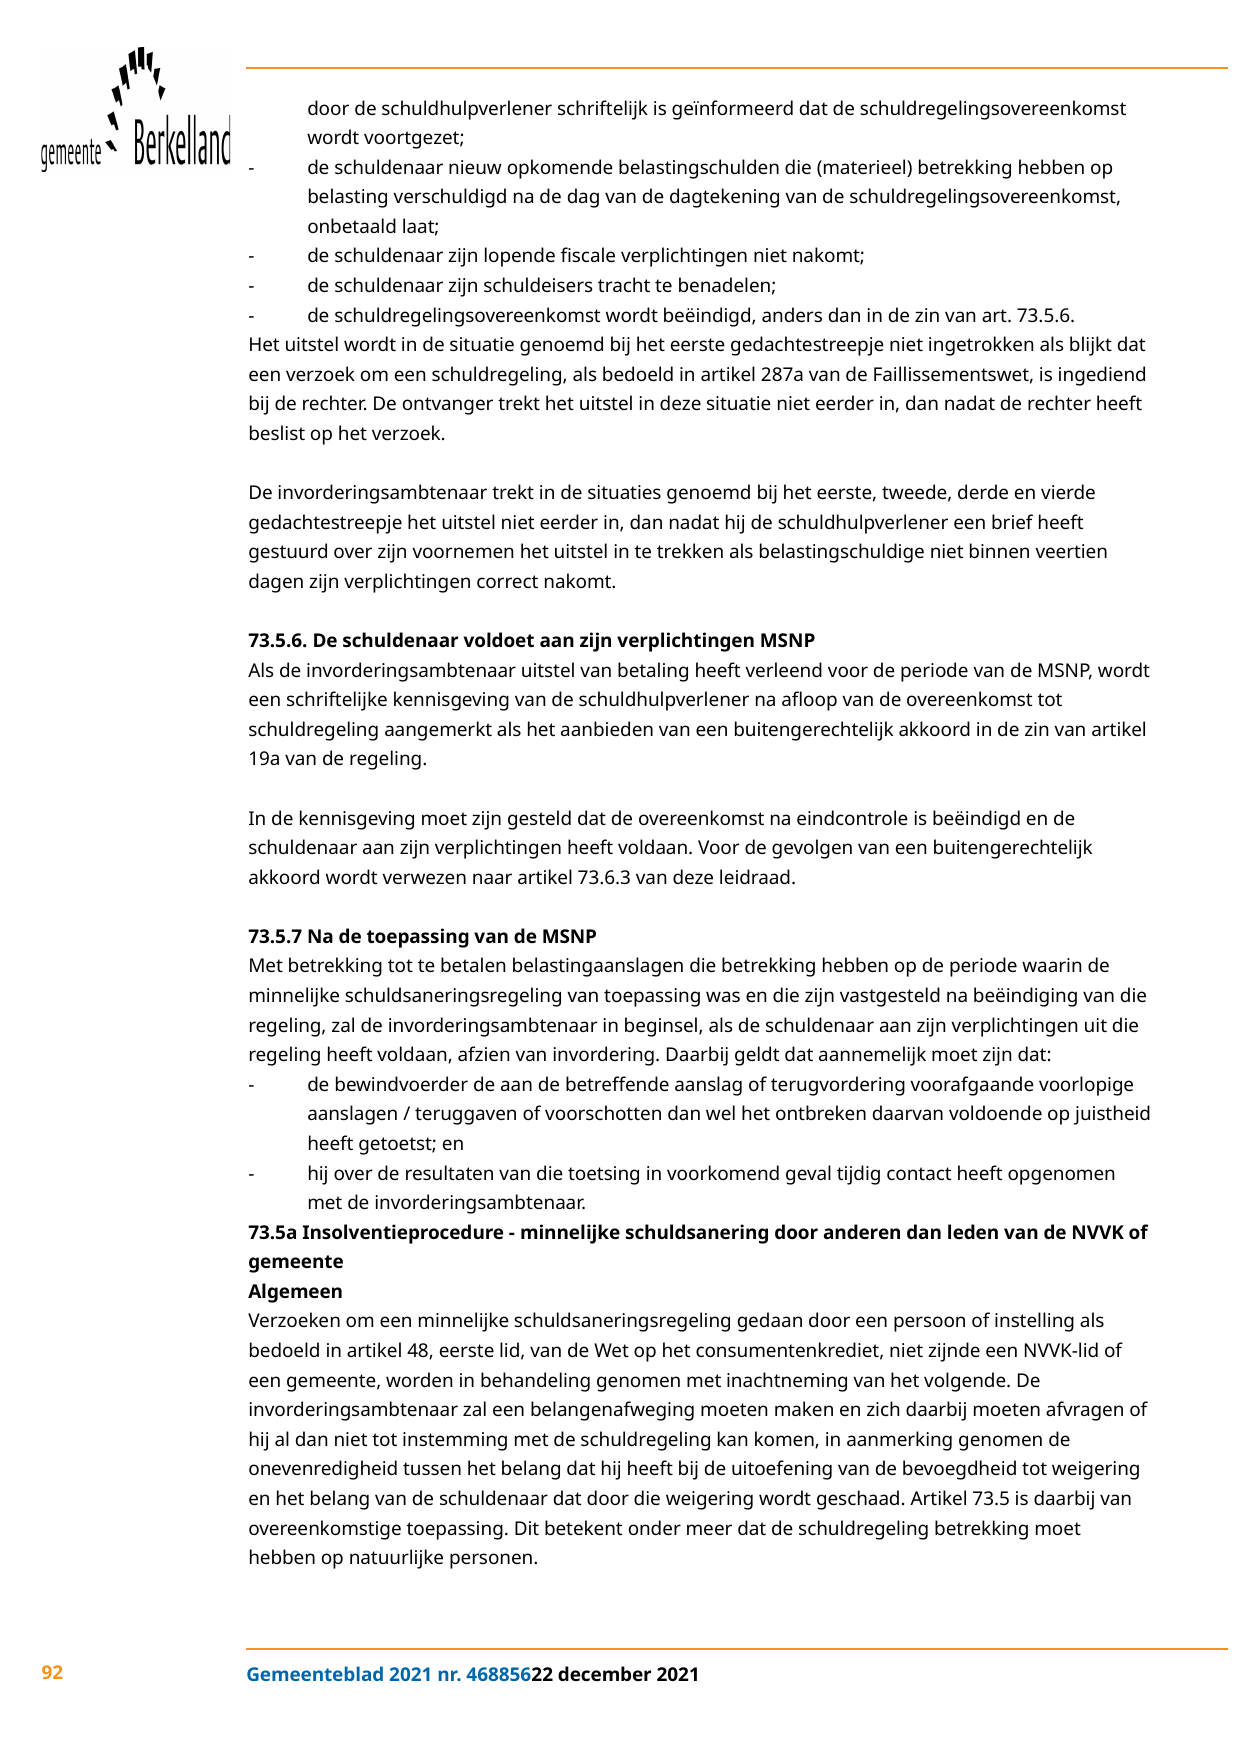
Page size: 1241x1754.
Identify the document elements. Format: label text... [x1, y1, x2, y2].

list door de schuldhulpverlener schriftelijk is geïnformeerd dat de schuldregelingsovereenkomst wordt voortgezet; [248, 95, 1152, 150]
list de bewindvoerder de aan de betreffende aanslag of terugvordering voorafgaande voorlopige aanslagen / teruggaven of voorschotten dan wel het ontbreken daarvan voldoende op juistheid heeft getoetst; en [248, 1071, 1152, 1156]
list de schuldregelingsovereenkomst wordt beëindigd, anders dan in de zin van art. 73.5.6. [248, 302, 1152, 328]
list de schuldenaar zijn lopende fiscale verplichtingen niet nakomt; [248, 243, 1152, 268]
text In de kennisgeving moet zijn gesteld dat de overeenkomst na eindcontrole is beëindigd en de schuldenaar aan zijn verplichtingen heeft voldaan. Voor de gevolgen van een buitengerechtelijk akkoord wordt verwezen naar artikel 73.6.3 van deze leidraad. [248, 805, 1152, 890]
text 73.5.6. De schuldenaar voldoet aan zijn verplichtingen MSNP [248, 627, 1152, 653]
text Als de invorderingsambtenaar uitstel van betaling heeft verleend voor de periode van de MSNP, wordt een schriftelijke kennisgeving van de schuldhulpverlener na afloop van de overeenkomst tot schuldregeling aangemerkt als het aanbieden van een buitengerechtelijk akkoord in de zin van artikel 19a van de regeling. [248, 657, 1152, 771]
text 73.5a Insolventieprocedure - minnelijke schuldsanering door anderen dan leden van de NVVK of gemeente [248, 1219, 1152, 1274]
list de schuldenaar zijn schuldeisers tracht te benadelen; [248, 272, 1152, 298]
text Algemeen [248, 1278, 1152, 1304]
list hij over de resultaten van die toetsing in voorkomend geval tijdig contact heeft opgenomen met de invorderingsambtenaar. [248, 1160, 1152, 1215]
text De invorderingsambtenaar trekt in de situaties genoemd bij het eerste, tweede, derde en vierde gedachtestreepje het uitstel niet eerder in, dan nadat hij de schuldhulpverlener een brief heeft gestuurd over zijn voornemen het uitstel in te trekken als belastingschuldige niet binnen veertien dagen zijn verplichtingen correct nakomt. [248, 479, 1152, 594]
text 73.5.7 Na de toepassing van de MSNP [248, 923, 1152, 949]
text Met betrekking tot te betalen belastingaanslagen die betrekking hebben op de periode waarin de minnelijke schuldsaneringsregeling van toepassing was en die zijn vastgesteld na beëindiging van die regeling, zal de invorderingsambtenaar in beginsel, als de schuldenaar aan zijn verplichtingen uit die regeling heeft voldaan, afzien van invordering. Daarbij geldt dat aannemelijk moet zijn dat: [248, 953, 1152, 1067]
text Het uitstel wordt in de situatie genoemd bij het eerste gedachtestreepje niet ingetrokken als blijkt dat een verzoek om een schuldregeling, als bedoeld in artikel 287a van de Faillissementswet, is ingediend bij de rechter. De ontvanger trekt het uitstel in deze situatie niet eerder in, dan nadat de rechter heeft beslist op het verzoek. [248, 331, 1152, 446]
list de schuldenaar nieuw opkomende belastingschulden die (materieel) betrekking hebben op belasting verschuldigd na de dag van de dagtekening van de schuldregelingsovereenkomst, onbetaald laat; [248, 154, 1152, 239]
picture [41, 47, 231, 172]
text Verzoeken om een minnelijke schuldsaneringsregeling gedaan door een persoon of instelling als bedoeld in artikel 48, eerste lid, van de Wet op het consumentenkrediet, niet zijnde een NVVK-lid of een gemeente, worden in behandeling genomen met inachtneming van het volgende. De invorderingsambtenaar zal een belangenafweging moeten maken en zich daarbij moeten afvragen of hij al dan niet tot instemming met de schuldregeling kan komen, in aanmerking genomen de onevenredigheid tussen het belang dat hij heeft bij de uitoefening van de bevoegdheid tot weigering en het belang van de schuldenaar dat door die weigering wordt geschaad. Artikel 73.5 is daarbij van overeenkomstige toepassing. Dit betekent onder meer dat de schuldregeling betrekking moet hebben op natuurlijke personen. [248, 1308, 1152, 1570]
